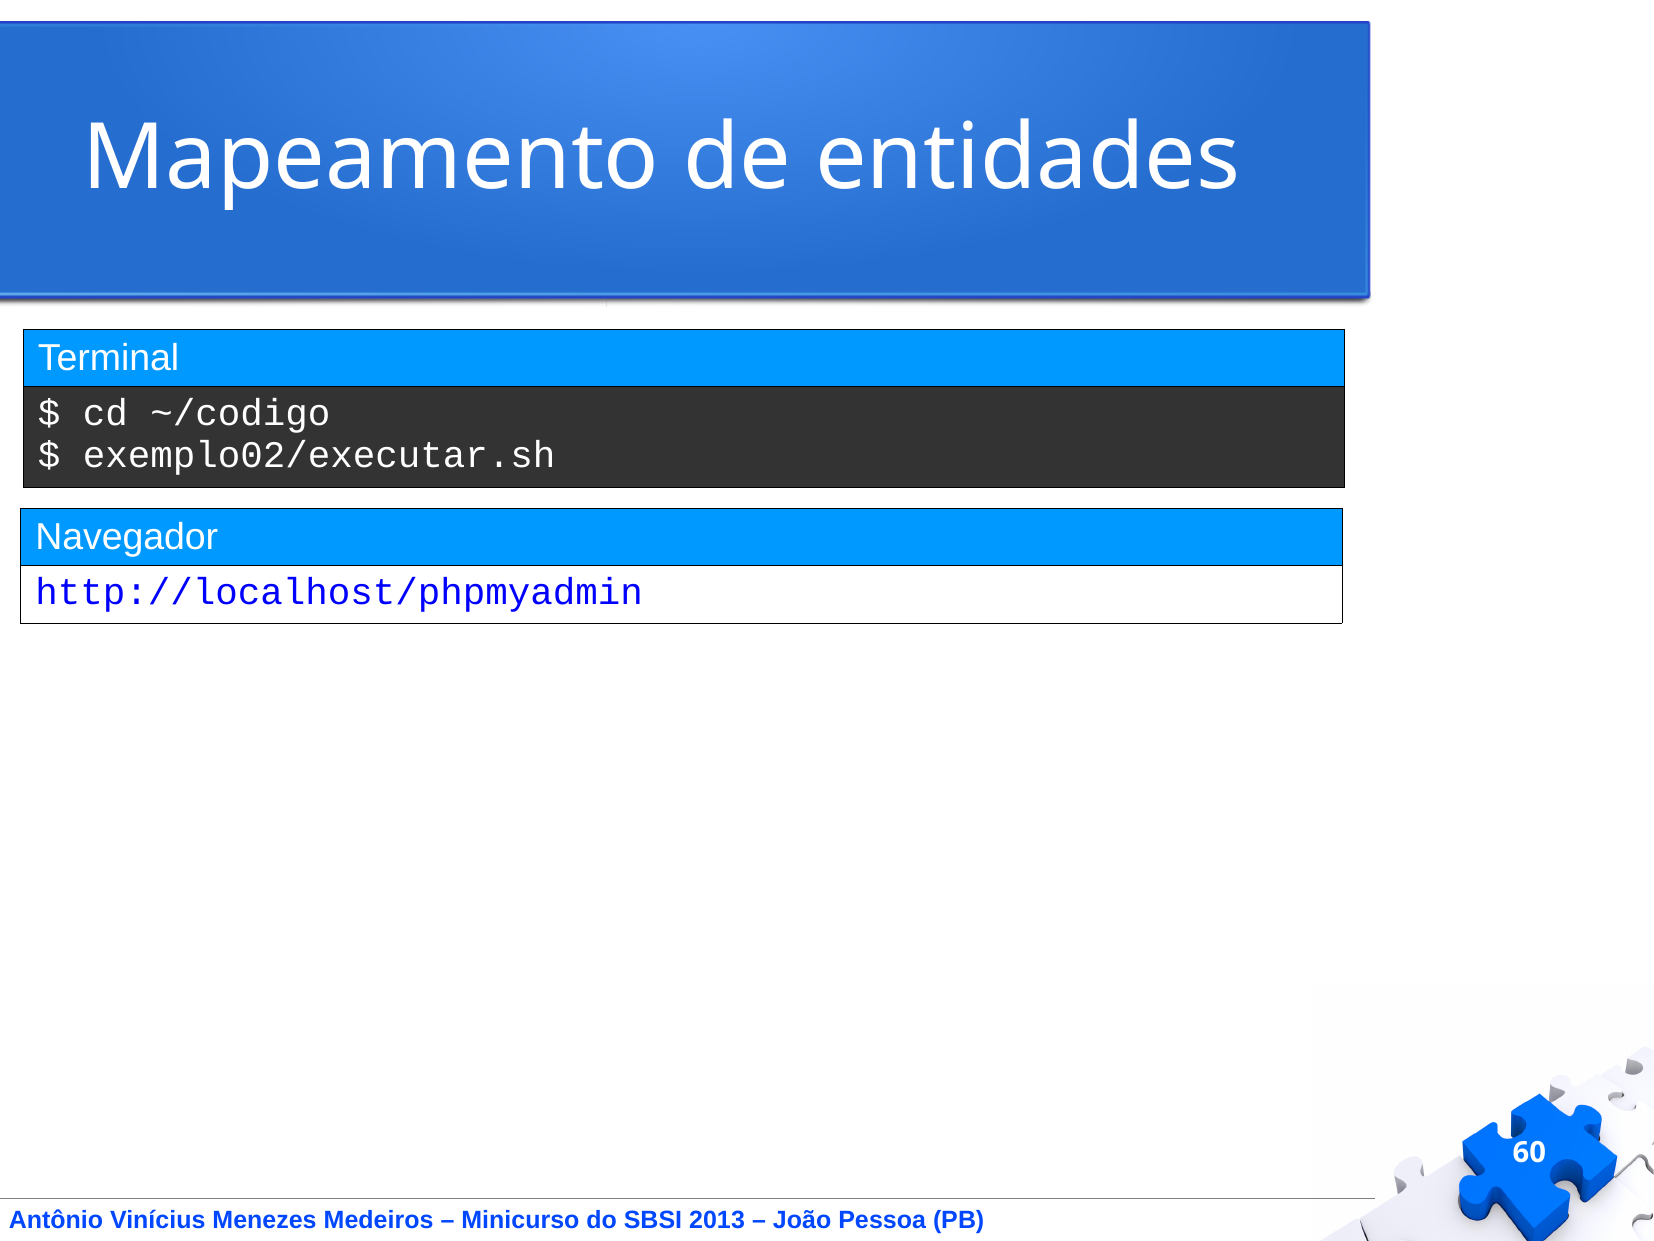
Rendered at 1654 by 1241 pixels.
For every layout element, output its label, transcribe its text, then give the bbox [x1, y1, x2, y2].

table_header Navegador [21, 509, 1342, 565]
picture [0, 21, 1375, 307]
table_cell http://localhost/phpmyadmin [21, 566, 1342, 623]
table_header Terminal [24, 330, 1344, 386]
table_cell $ cd ~/codigo $ exemplo02/executar.sh [24, 387, 1344, 487]
title Mapeamento de entidades [82, 49, 1323, 257]
picture [1311, 983, 1654, 1241]
